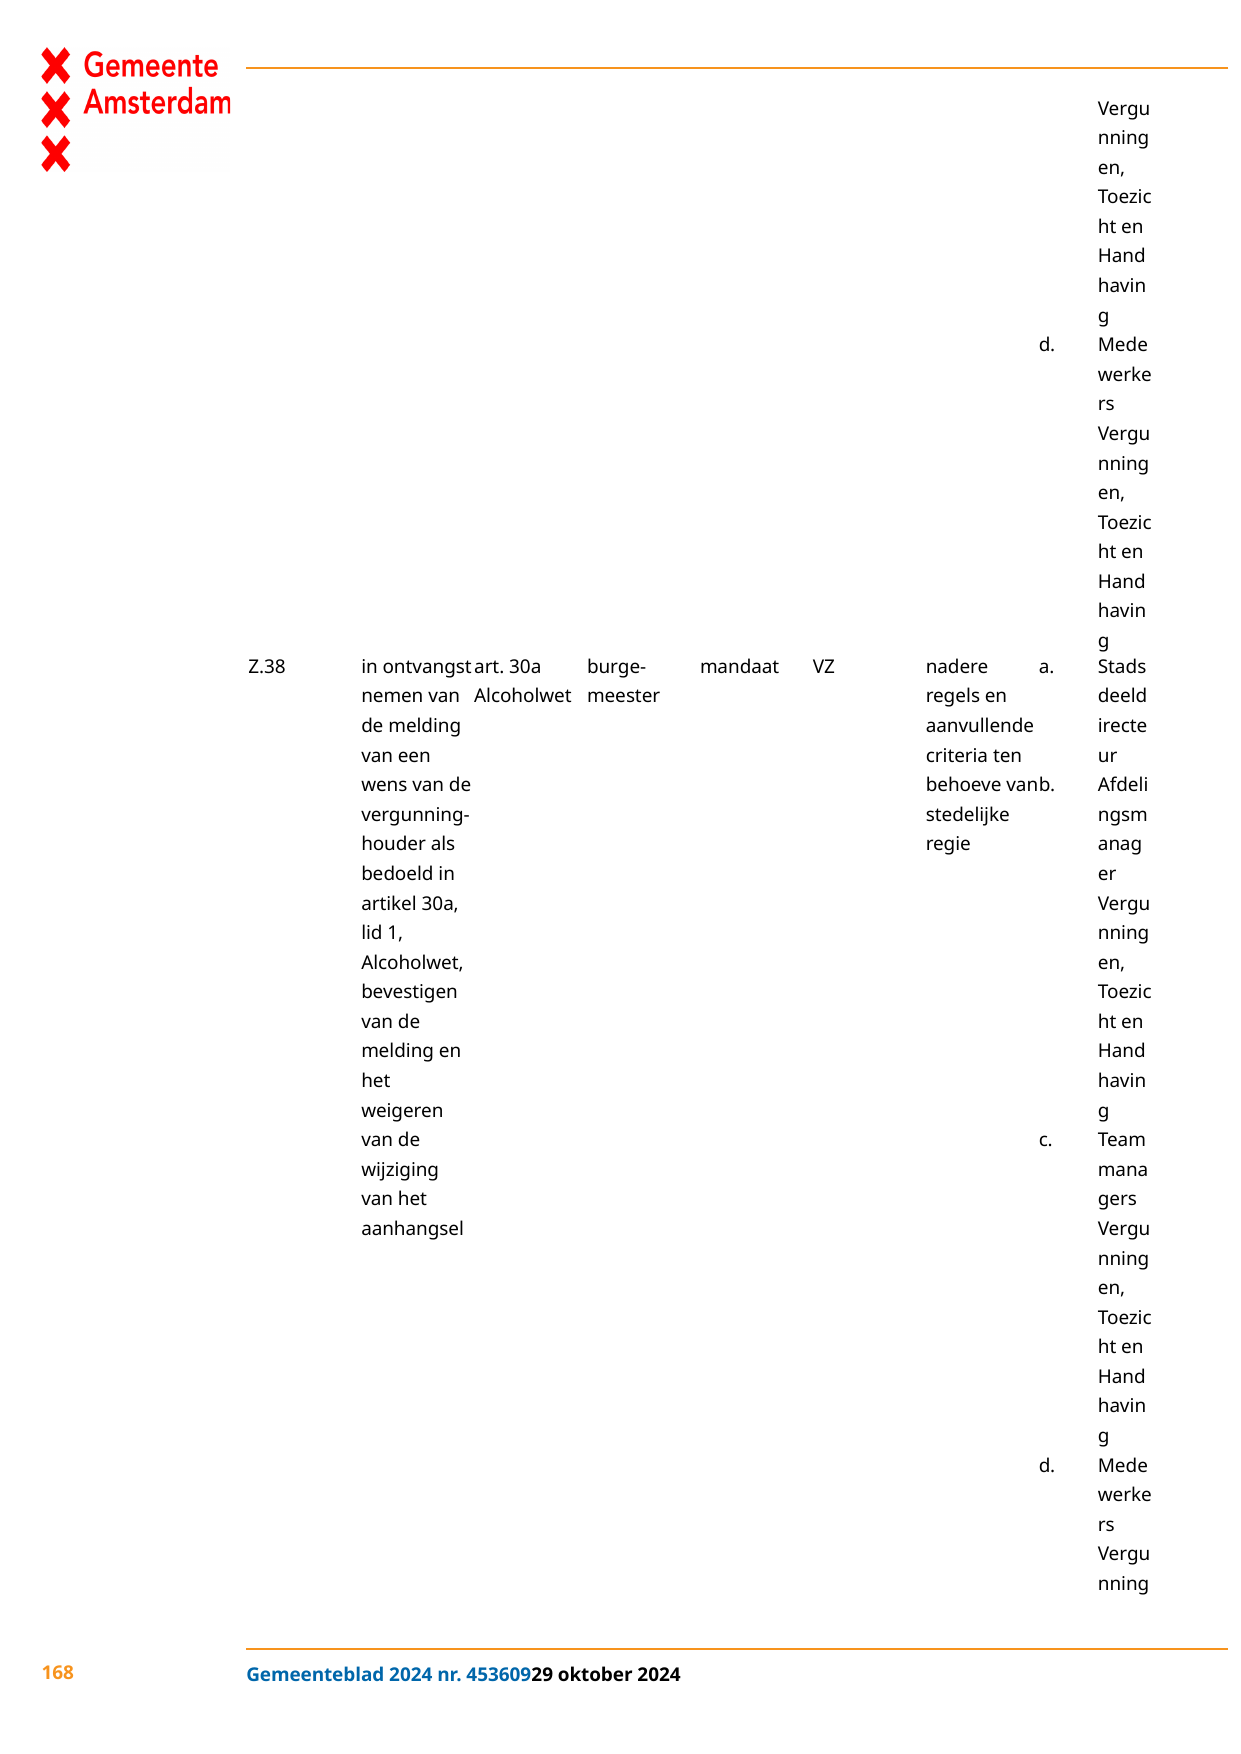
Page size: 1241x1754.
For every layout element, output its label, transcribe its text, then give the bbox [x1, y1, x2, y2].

table_cell nadere regels en aanvullende criteria ten behoeve van stedelijke regie [926, 653, 1038, 1596]
table_cell [813, 95, 926, 653]
picture [41, 47, 231, 172]
table_cell Vergunningen, Toezicht en Handhaving Medewerkers Vergunningen, Toezicht en Handhaving [1039, 95, 1152, 653]
table_cell in ontvangst nemen van de melding van een wens van de vergunning-houder als bedoeld in artikel 30a, lid 1, Alcoholwet, bevestigen van de melding en het weigeren van de wijziging van het aanhangsel [361, 653, 474, 1596]
table_cell Z.38 [248, 653, 361, 1596]
table_cell mandaat [700, 653, 813, 1596]
table_cell [474, 95, 587, 653]
table_cell [926, 95, 1038, 653]
table_cell art. 30a Alcoholwet [474, 653, 587, 1596]
table_cell Stadsdeeldirecteur Afdelingsmanager Vergunningen, Toezicht en Handhaving Teammanagers Vergunningen, Toezicht en Handhaving Medewerkers Vergunning [1039, 653, 1152, 1596]
table_cell [248, 95, 361, 653]
table_cell [361, 95, 474, 653]
table_cell burge-meester [587, 653, 700, 1596]
table_cell VZ [813, 653, 926, 1596]
table_cell [700, 95, 813, 653]
table_cell [587, 95, 700, 653]
